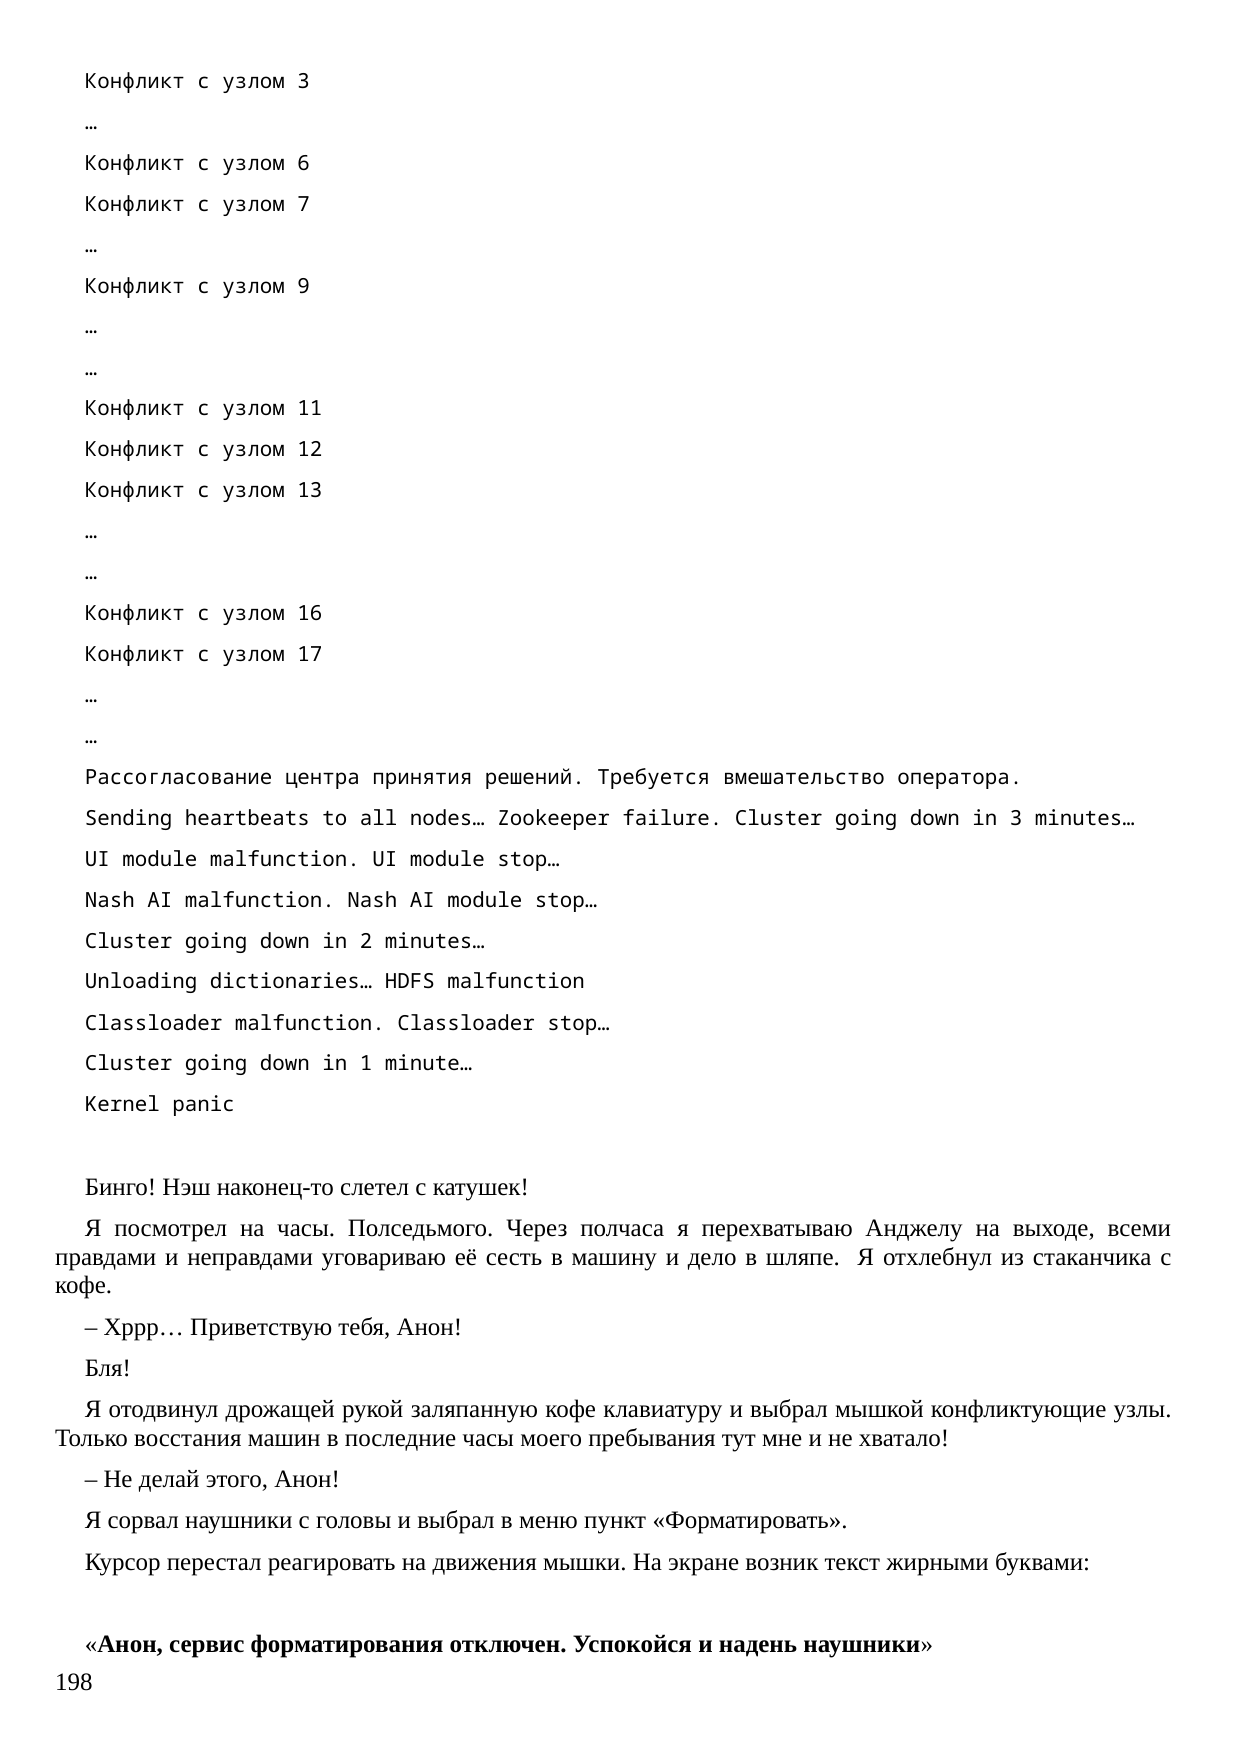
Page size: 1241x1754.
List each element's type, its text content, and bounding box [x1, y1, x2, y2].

text Я сорвал наушники с головы и выбрал в меню пункт «Форматировать». [55, 1505, 1173, 1534]
text Конфликт с узлом 11 [55, 393, 1173, 422]
text «Анон, сервис форматирования отключен. Успокойся и надень наушники» [55, 1629, 1173, 1658]
text … [55, 230, 1173, 258]
text – Хррр… Приветствую тебя, Анон! [55, 1312, 1173, 1340]
text Kernel panic [55, 1089, 1173, 1118]
text Конфликт с узлом 7 [55, 189, 1173, 217]
text Конфликт с узлом 16 [55, 598, 1173, 627]
text Я посмотрел на часы. Полседьмого. Через полчаса я перехватываю Анджелу на выходе, всеми правдами и неправдами уговариваю её сесть в машину и дело в шляпе. Я отхлебнул из стаканчика с кофе. [55, 1213, 1173, 1299]
text Я отодвинул дрожащей рукой заляпанную кофе клавиатуру и выбрал мышкой конфликтующие узлы. Только восстания машин в последние часы моего пребывания тут мне и не хватало! [55, 1394, 1173, 1452]
text … [55, 721, 1173, 749]
text Конфликт с узлом 17 [55, 639, 1173, 668]
text … [55, 557, 1173, 586]
text UI module malfunction. UI module stop… [55, 844, 1173, 872]
text Конфликт с узлом 3 [55, 66, 1173, 94]
text Конфликт с узлом 6 [55, 148, 1173, 176]
text Sending heartbeats to all nodes… Zookeeper failure. Cluster going down in 3 minutes… [55, 803, 1173, 831]
text Конфликт с узлом 12 [55, 434, 1173, 463]
text … [55, 680, 1173, 708]
text Cluster going down in 2 minutes… [55, 926, 1173, 954]
text … [55, 516, 1173, 545]
text … [55, 353, 1173, 381]
text Курсор перестал реагировать на движения мышки. На экране возник текст жирными буквами: [55, 1547, 1173, 1575]
text Конфликт с узлом 13 [55, 475, 1173, 504]
text Бинго! Нэш наконец-то слетел с катушек! [55, 1172, 1173, 1200]
text – Не делай этого, Анон! [55, 1464, 1173, 1493]
text Cluster going down in 1 minute… [55, 1048, 1173, 1077]
text Unloading dictionaries… HDFS malfunction [55, 967, 1173, 995]
text Nash AI malfunction. Nash AI module stop… [55, 885, 1173, 913]
text Бля! [55, 1353, 1173, 1382]
text … [55, 107, 1173, 135]
text Конфликт с узлом 9 [55, 271, 1173, 299]
text Classloader malfunction. Classloader stop… [55, 1008, 1173, 1036]
text … [55, 312, 1173, 340]
text Рассогласование центра принятия решений. Требуется вмешательство оператора. [55, 762, 1173, 790]
